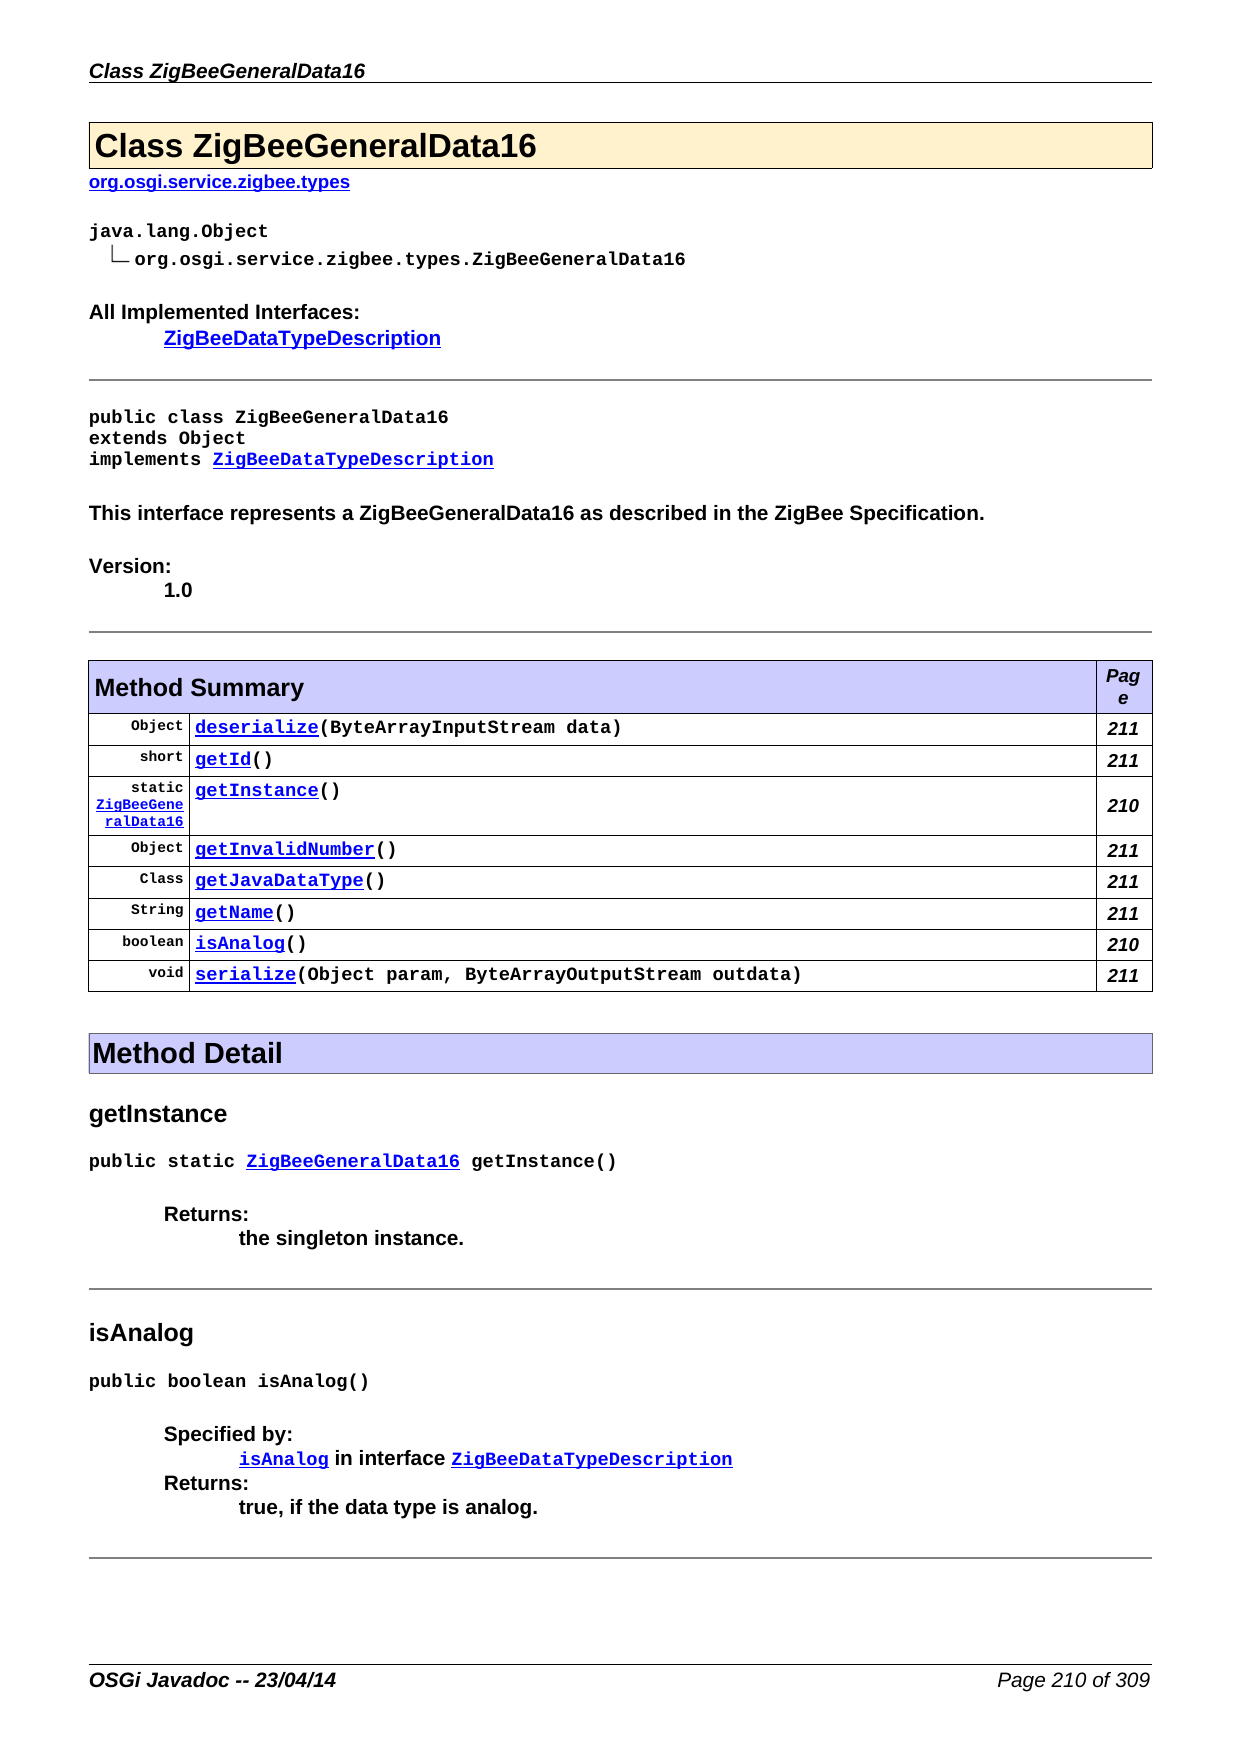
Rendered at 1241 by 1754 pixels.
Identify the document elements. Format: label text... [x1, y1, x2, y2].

subtitle All Implemented Interfaces: [88, 300, 1152, 324]
picture [111, 243, 135, 266]
table_cell 211 [1097, 930, 1152, 960]
table_cell 212 [1097, 714, 1152, 744]
text Returns: [163, 1202, 1152, 1226]
text implements ZigBeeDataTypeDescription [88, 450, 1152, 471]
table_cell 212 [1097, 867, 1152, 898]
text isAnalog in interface ZigBeeDataTypeDescription [238, 1446, 1152, 1471]
text Specified by: [163, 1422, 1152, 1446]
text org.osgi.service.zigbee.types.ZigBeeGeneralData16 [88, 243, 1152, 271]
text public static ZigBeeGeneralData16 getInstance() [88, 1152, 1152, 1173]
subtitle Method Detail [90, 1034, 1152, 1073]
table_cell 212 [1097, 836, 1152, 866]
table_header Page [1097, 661, 1152, 713]
table_cell Object [89, 714, 189, 744]
table_cell 212 [1097, 961, 1152, 991]
text This interface represents a ZigBeeGeneralData16 as described in the ZigBee Specification. [88, 501, 1152, 524]
table_cell Object [89, 836, 189, 866]
text ZigBeeDataTypeDescription [163, 326, 1152, 350]
table_cell getName() [190, 899, 1096, 929]
table_cell 212 [1097, 899, 1152, 929]
table_cell static ZigBeeGeneralData16 [89, 777, 189, 835]
table_cell getInstance() [190, 777, 1096, 835]
text public boolean isAnalog() [88, 1371, 1152, 1393]
text true, if the data type is analog. [238, 1495, 1152, 1519]
table_cell getJavaDataType() [190, 867, 1096, 898]
table_cell serialize(Object param, ByteArrayOutputStream outdata) [190, 961, 1096, 991]
table_cell 211 [1097, 777, 1152, 835]
table_cell getId() [190, 746, 1096, 776]
text 1.0 [163, 578, 1152, 602]
subtitle Class ZigBeeGeneralData16 [90, 123, 1152, 168]
table_cell String [89, 899, 189, 929]
text the singleton instance. [238, 1226, 1152, 1250]
table_cell isAnalog() [190, 930, 1096, 960]
table_cell Class [89, 867, 189, 898]
table_cell short [89, 746, 189, 776]
table_cell deserialize(ByteArrayInputStream data) [190, 714, 1096, 744]
subtitle getInstance [88, 1099, 1152, 1128]
table_header Method Summary [89, 661, 1096, 713]
subtitle isAnalog [88, 1318, 1152, 1347]
table_cell void [89, 961, 189, 991]
table_cell getInvalidNumber() [190, 836, 1096, 866]
text org.osgi.service.zigbee.types [88, 171, 1152, 193]
text java.lang.Object [88, 222, 1152, 243]
text extends Object [88, 429, 1152, 450]
table_cell 212 [1097, 746, 1152, 776]
table_cell boolean [89, 930, 189, 960]
text public class ZigBeeGeneralData16 [88, 408, 1152, 429]
text Returns: [163, 1471, 1152, 1495]
text Version: [88, 554, 1152, 578]
